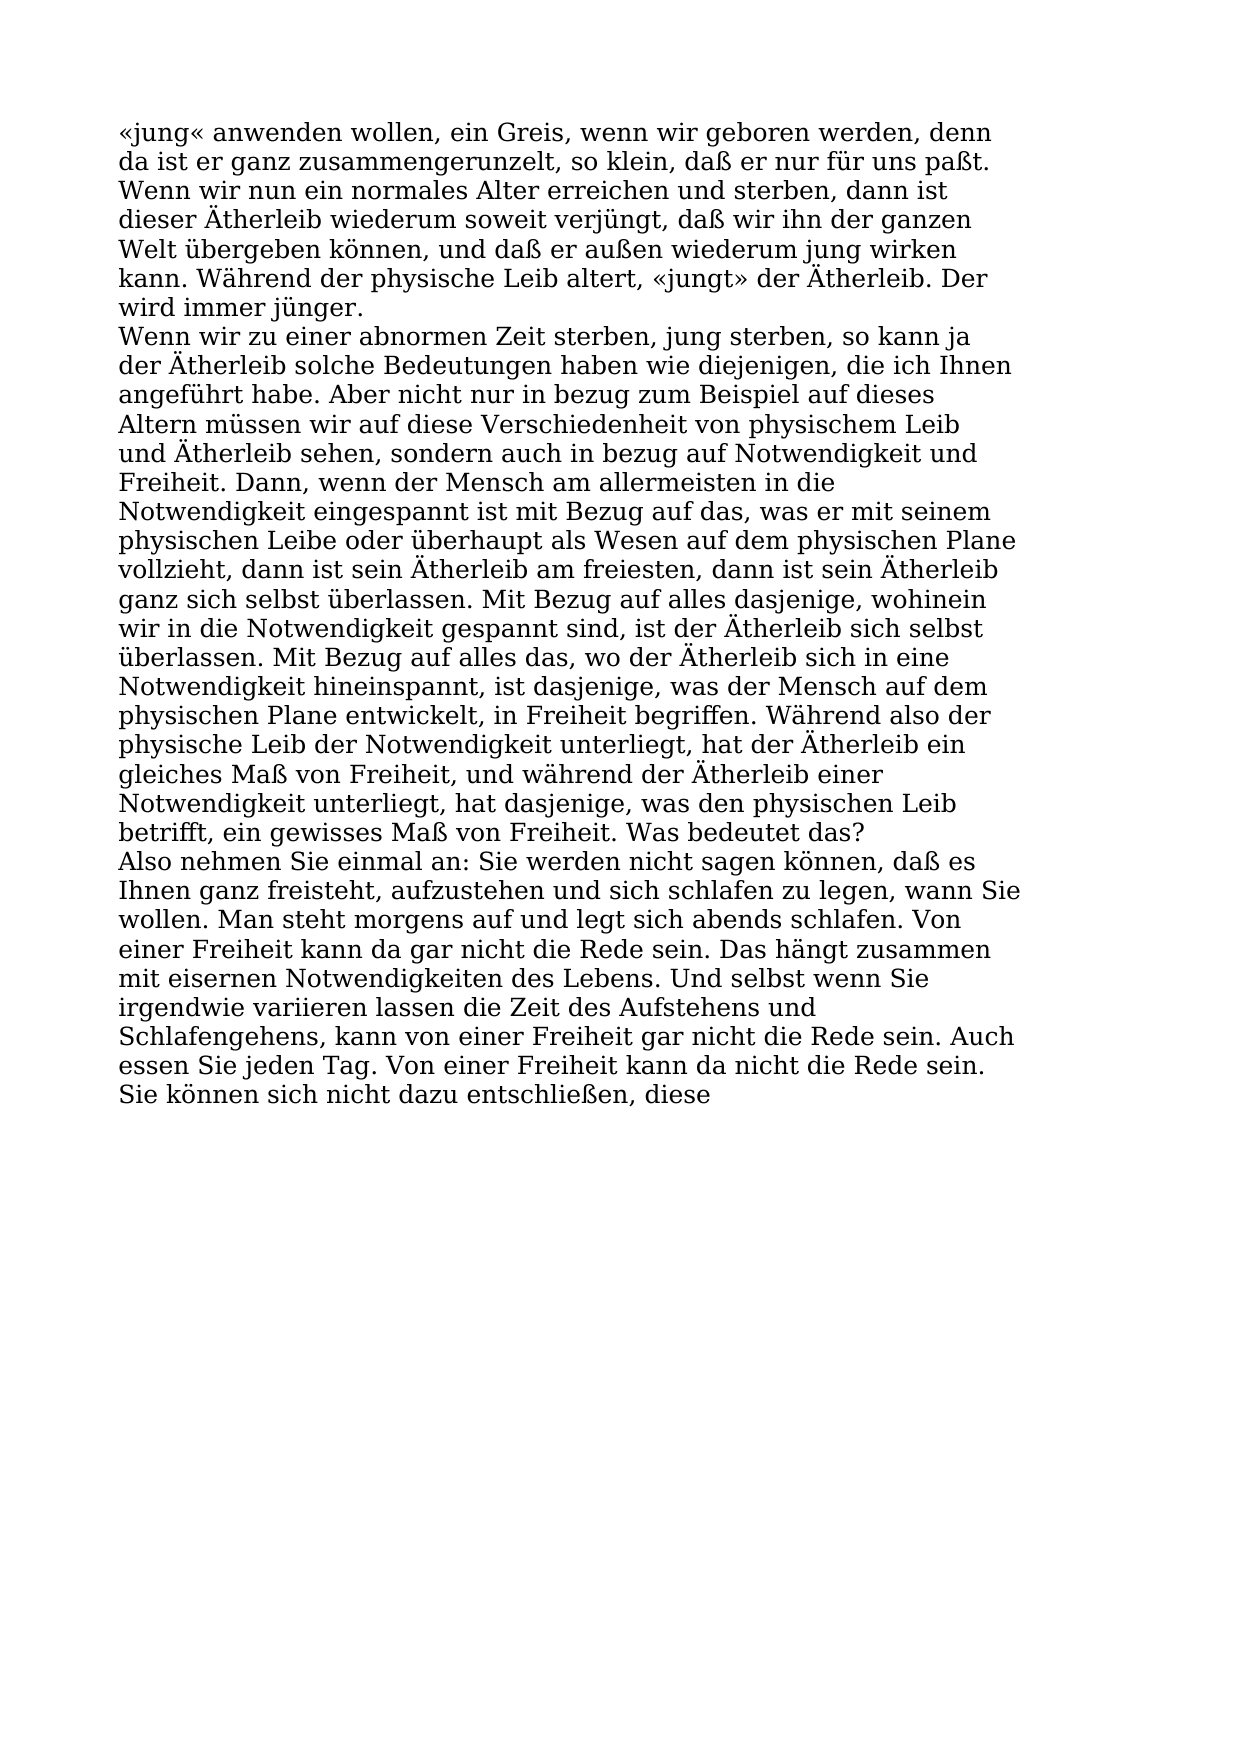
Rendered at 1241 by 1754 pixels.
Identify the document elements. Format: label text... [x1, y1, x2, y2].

text physischen Plane entwickelt, in Freiheit begriffen. Während also der [118, 701, 1122, 731]
text Notwendigkeit hineinspannt, ist dasjenige, was der Mensch auf dem [118, 672, 1122, 701]
text Wenn wir nun ein normales Alter erreichen und sterben, dann ist [118, 176, 1122, 206]
text überlassen. Mit Bezug auf alles das, wo der Ätherleib sich in eine [118, 643, 1122, 672]
text physischen Leibe oder überhaupt als Wesen auf dem physischen Plane [118, 526, 1122, 556]
text Welt übergeben können, und daß er außen wiederum jung wirken [118, 235, 1122, 264]
text und Ätherleib sehen, sondern auch in bezug auf Notwendigkeit und [118, 439, 1122, 468]
text der Ätherleib solche Bedeutungen haben wie diejenigen, die ich Ihnen [118, 351, 1122, 381]
text irgendwie variieren lassen die Zeit des Aufstehens und [118, 993, 1122, 1022]
text da ist er ganz zusammengerunzelt, so klein, daß er nur für uns paßt. [118, 147, 1122, 176]
text vollzieht, dann ist sein Ätherleib am freiesten, dann ist sein Ätherleib [118, 556, 1122, 585]
text Notwendigkeit unterliegt, hat dasjenige, was den physischen Leib [118, 789, 1122, 818]
text Wenn wir zu einer abnormen Zeit sterben, jung sterben, so kann ja [118, 322, 1122, 351]
text physische Leib der Notwendigkeit unterliegt, hat der Ätherleib ein [118, 731, 1122, 760]
text Schlafengehens, kann von einer Freiheit gar nicht die Rede sein. Auch [118, 1022, 1122, 1051]
text wir in die Notwendigkeit gespannt sind, ist der Ätherleib sich selbst [118, 614, 1122, 643]
text dieser Ätherleib wiederum soweit verjüngt, daß wir ihn der ganzen [118, 206, 1122, 235]
text wollen. Man steht morgens auf und legt sich abends schlafen. Von [118, 906, 1122, 935]
text ganz sich selbst überlassen. Mit Bezug auf alles dasjenige, wohinein [118, 585, 1122, 614]
text gleiches Maß von Freiheit, und während der Ätherleib einer [118, 760, 1122, 789]
text Altern müssen wir auf diese Verschiedenheit von physischem Leib [118, 410, 1122, 439]
text einer Freiheit kann da gar nicht die Rede sein. Das hängt zusammen [118, 935, 1122, 964]
text Notwendigkeit eingespannt ist mit Bezug auf das, was er mit seinem [118, 497, 1122, 526]
text Sie können sich nicht dazu entschließen, diese [118, 1081, 1122, 1110]
text «jung« anwenden wollen, ein Greis, wenn wir geboren werden, denn [118, 118, 1122, 147]
text betrifft, ein gewisses Maß von Freiheit. Was bedeutet das? [118, 818, 1122, 847]
text angeführt habe. Aber nicht nur in bezug zum Beispiel auf dieses [118, 381, 1122, 410]
text Freiheit. Dann, wenn der Mensch am allermeisten in die [118, 468, 1122, 497]
text mit eisernen Notwendigkeiten des Lebens. Und selbst wenn Sie [118, 964, 1122, 993]
text Ihnen ganz freisteht, aufzustehen und sich schlafen zu legen, wann Sie [118, 876, 1122, 906]
text Also nehmen Sie einmal an: Sie werden nicht sagen können, daß es [118, 847, 1122, 876]
text wird immer jünger. [118, 293, 1122, 322]
text kann. Während der physische Leib altert, «jungt» der Ätherleib. Der [118, 264, 1122, 293]
text essen Sie jeden Tag. Von einer Freiheit kann da nicht die Rede sein. [118, 1051, 1122, 1081]
